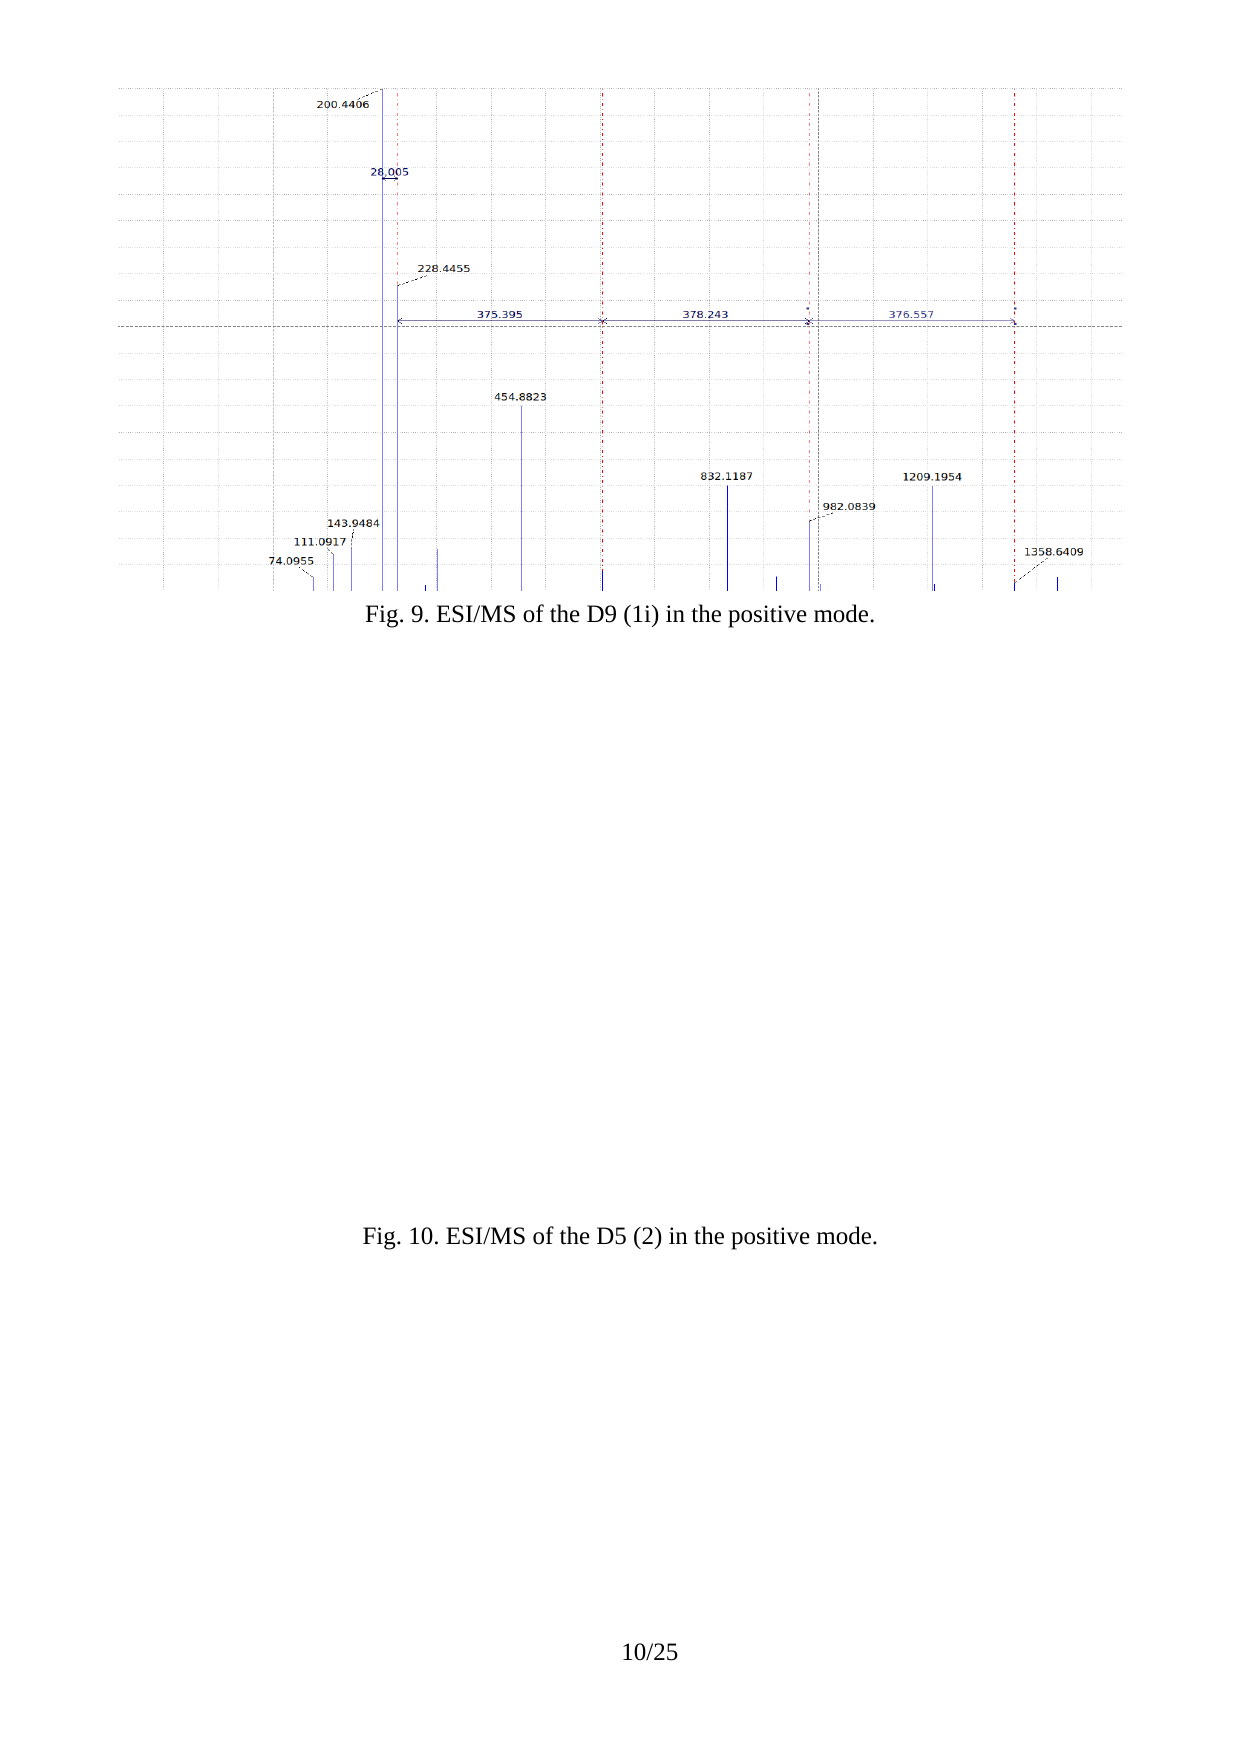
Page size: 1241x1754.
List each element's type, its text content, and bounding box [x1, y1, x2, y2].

text Fig. 9. ESI/MS of the D9 (1i) in the positive mode. [118, 599, 1122, 628]
text Fig. 10. ESI/MS of the D5 (2) in the positive mode. [118, 1221, 1122, 1250]
picture [118, 88, 1123, 591]
